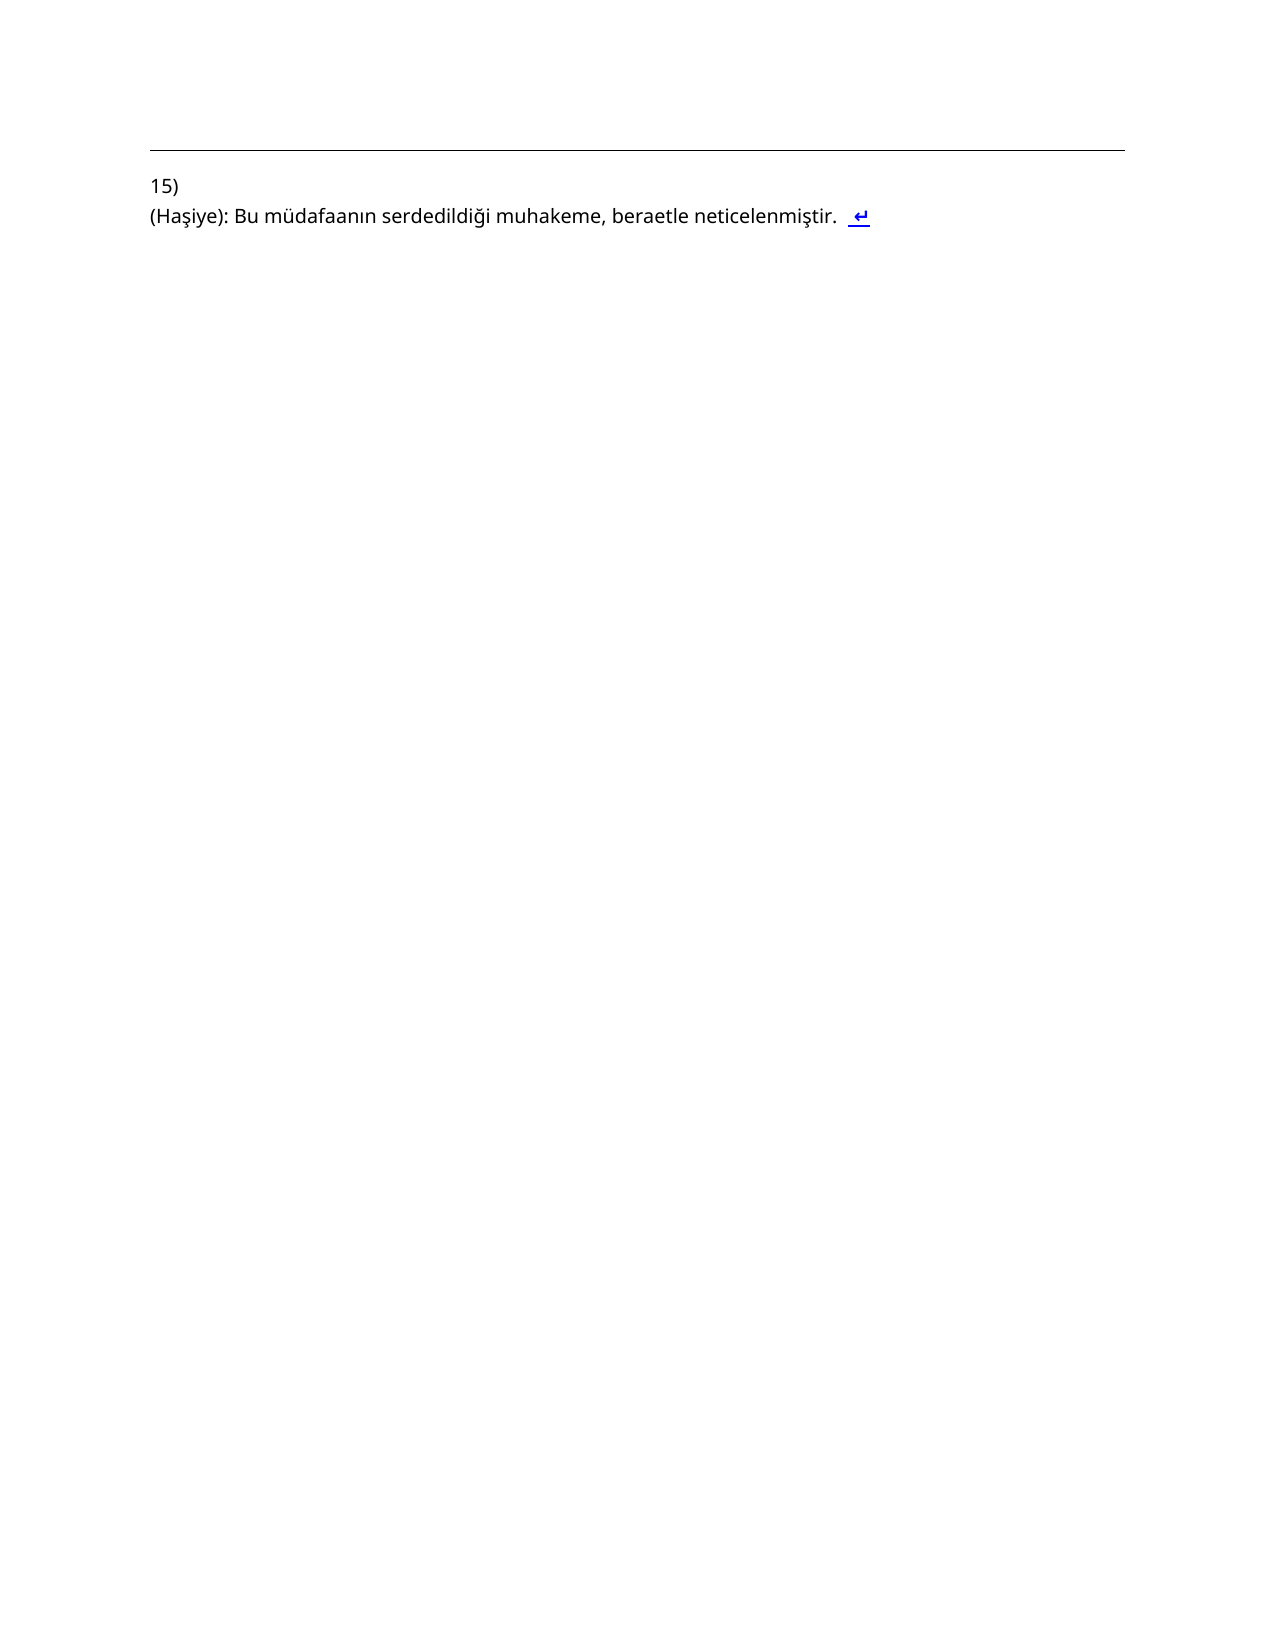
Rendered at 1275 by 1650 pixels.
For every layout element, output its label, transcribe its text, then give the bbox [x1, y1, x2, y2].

text (Haşiye): Bu müdafaanın serdedildiği muhakeme, beraetle neticelenmiştir. ↵ [150, 199, 1125, 229]
text 15) [150, 151, 1125, 199]
